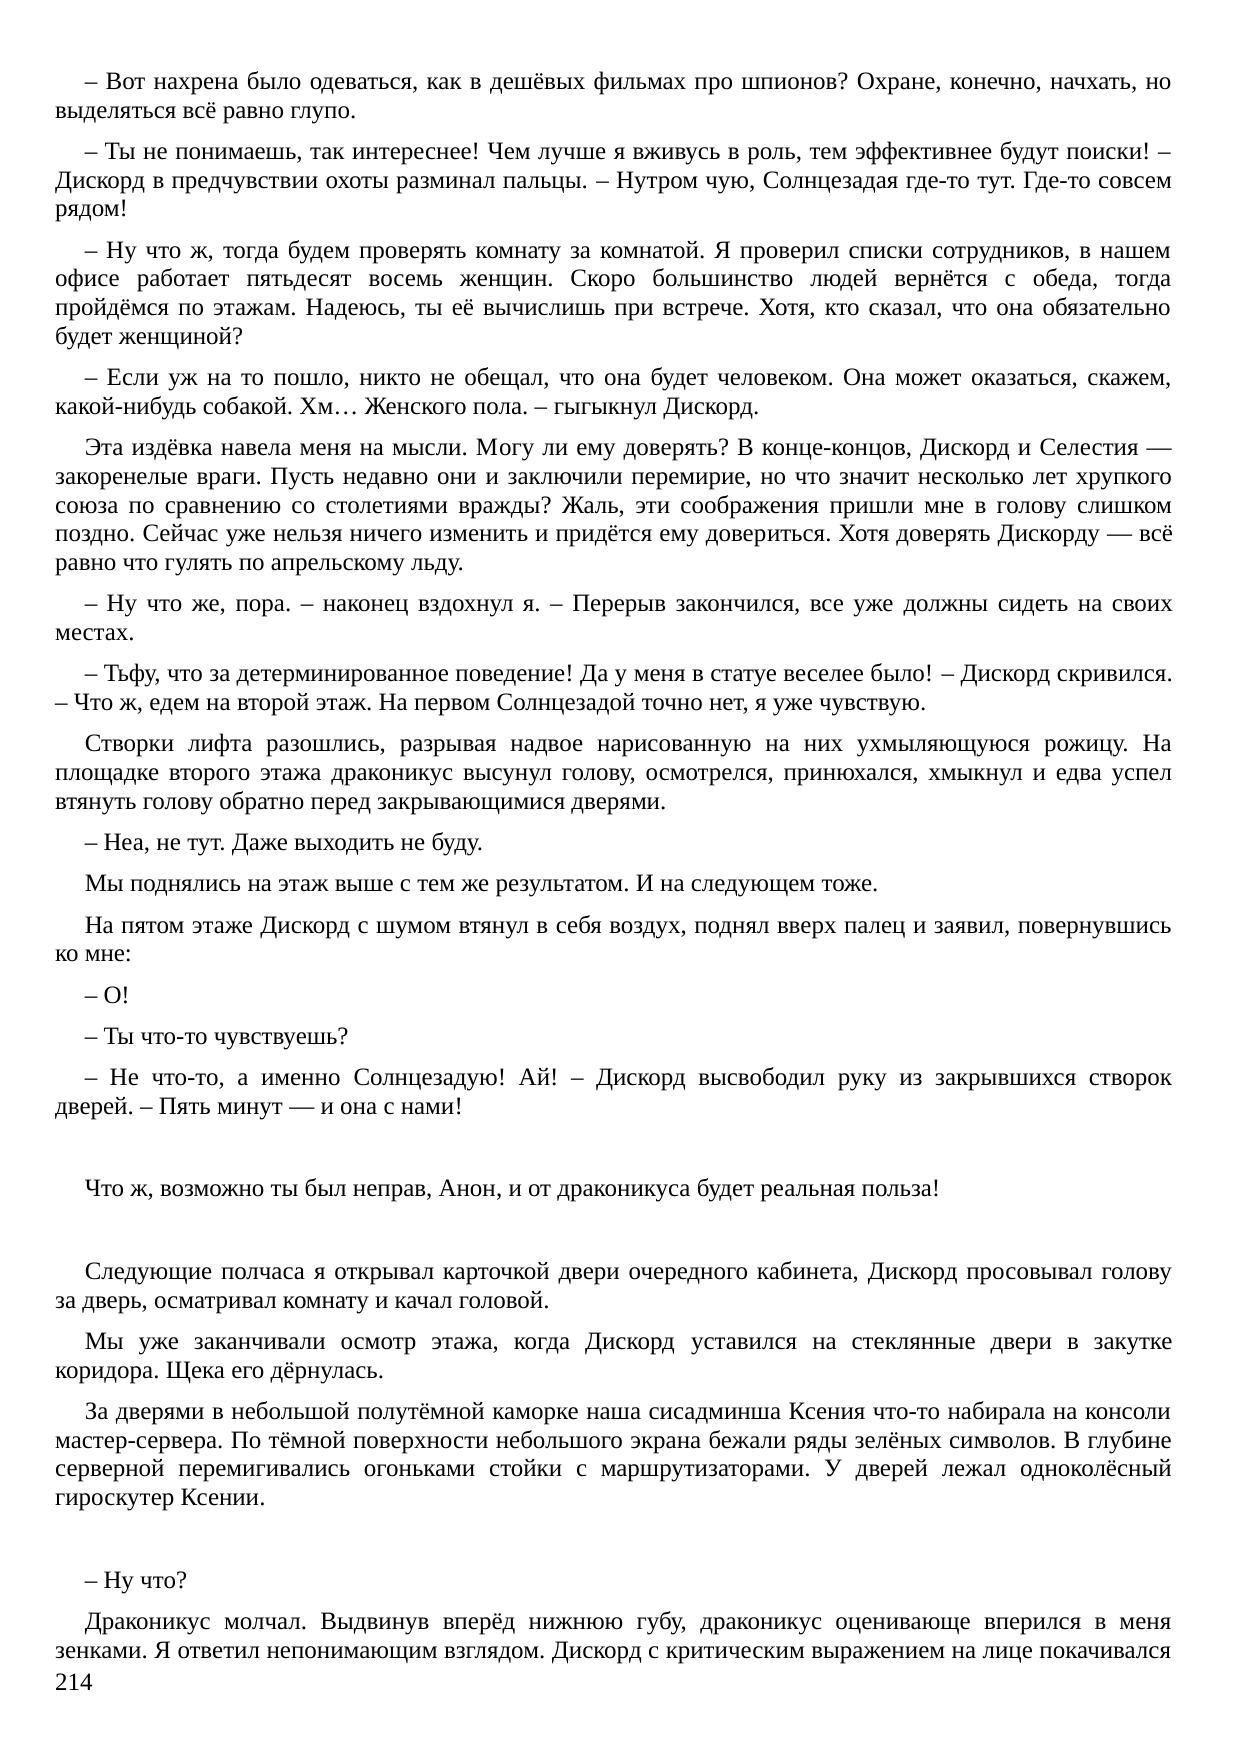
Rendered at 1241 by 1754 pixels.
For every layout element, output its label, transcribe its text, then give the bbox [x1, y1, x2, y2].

text – Ты что-то чувствуешь? [55, 1021, 1173, 1050]
text – Ну что же, пора. – наконец вздохнул я. – Перерыв закончился, все уже должны сидеть на своих местах. [55, 588, 1173, 646]
text На пятом этаже Дискорд с шумом втянул в себя воздух, поднял вверх палец и заявил, повернувшись ко мне: [55, 910, 1173, 967]
text Мы поднялись на этаж выше с тем же результатом. И на следующем тоже. [55, 868, 1173, 897]
text – О! [55, 980, 1173, 1008]
text Мы уже заканчивали осмотр этажа, когда Дискорд уставился на стеклянные двери в закутке коридора. Щека его дёрнулась. [55, 1326, 1173, 1383]
text Следующие полчаса я открывал карточкой двери очередного кабинета, Дискорд просовывал голову за дверь, осматривал комнату и качал головой. [55, 1256, 1173, 1313]
text Что ж, возможно ты был неправ, Анон, и от драконикуса будет реальная польза! [55, 1173, 1173, 1202]
text – Вот нахрена было одеваться, как в дешёвых фильмах про шпионов? Охране, конечно, начхать, но выделяться всё равно глупо. [55, 66, 1173, 123]
text – Тьфу, что за детерминированное поведение! Да у меня в статуе веселее было! – Дискорд скривился. – Что ж, едем на второй этаж. На первом Солнцезадой точно нет, я уже чувствую. [55, 658, 1173, 716]
text Створки лифта разошлись, разрывая надвое нарисованную на них ухмыляющуюся рожицу. На площадке второго этажа драконикус высунул голову, осмотрелся, принюхался, хмыкнул и едва успел втянуть голову обратно перед закрывающимися дверями. [55, 728, 1173, 815]
text – Если уж на то пошло, никто не обещал, что она будет человеком. Она может оказаться, скажем, какой-нибудь собакой. Хм… Женского пола. – гыгыкнул Дискорд. [55, 362, 1173, 420]
text – Неа, не тут. Даже выходить не буду. [55, 827, 1173, 856]
text Драконикус молчал. Выдвинув вперёд нижнюю губу, драконикус оценивающе вперился в меня зенками. Я ответил непонимающим взглядом. Дискорд с критическим выражением на лице покачивался [55, 1606, 1173, 1663]
text За дверями в небольшой полутёмной каморке наша сисадминша Ксения что-то набирала на консоли мастер-сервера. По тёмной поверхности небольшого экрана бежали ряды зелёных символов. В глубине серверной перемигивались огоньками стойки с маршрутизаторами. У дверей лежал одноколёсный гироскутер Ксении. [55, 1396, 1173, 1511]
text – Ты не понимаешь, так интереснее! Чем лучше я вживусь в роль, тем эффективнее будут поиски! –Дискорд в предчувствии охоты разминал пальцы. – Нутром чую, Солнцезадая где-то тут. Где-то совсем рядом! [55, 136, 1173, 222]
text – Ну что ж, тогда будем проверять комнату за комнатой. Я проверил списки сотрудников, в нашем офисе работает пятьдесят восемь женщин. Скоро большинство людей вернётся с обеда, тогда пройдёмся по этажам. Надеюсь, ты её вычислишь при встрече. Хотя, кто сказал, что она обязательно будет женщиной? [55, 235, 1173, 350]
text Эта издёвка навела меня на мысли. Могу ли ему доверять? В конце-концов, Дискорд и Селестия — закоренелые враги. Пусть недавно они и заключили перемирие, но что значит несколько лет хрупкого союза по сравнению со столетиями вражды? Жаль, эти соображения пришли мне в голову слишком поздно. Сейчас уже нельзя ничего изменить и придётся ему довериться. Хотя доверять Дискорду — всё равно что гулять по апрельскому льду. [55, 432, 1173, 576]
text – Не что-то, а именно Солнцезадую! Ай! – Дискорд высвободил руку из закрывшихся створок дверей. – Пять минут — и она с нами! [55, 1062, 1173, 1120]
text – Ну что? [55, 1565, 1173, 1593]
